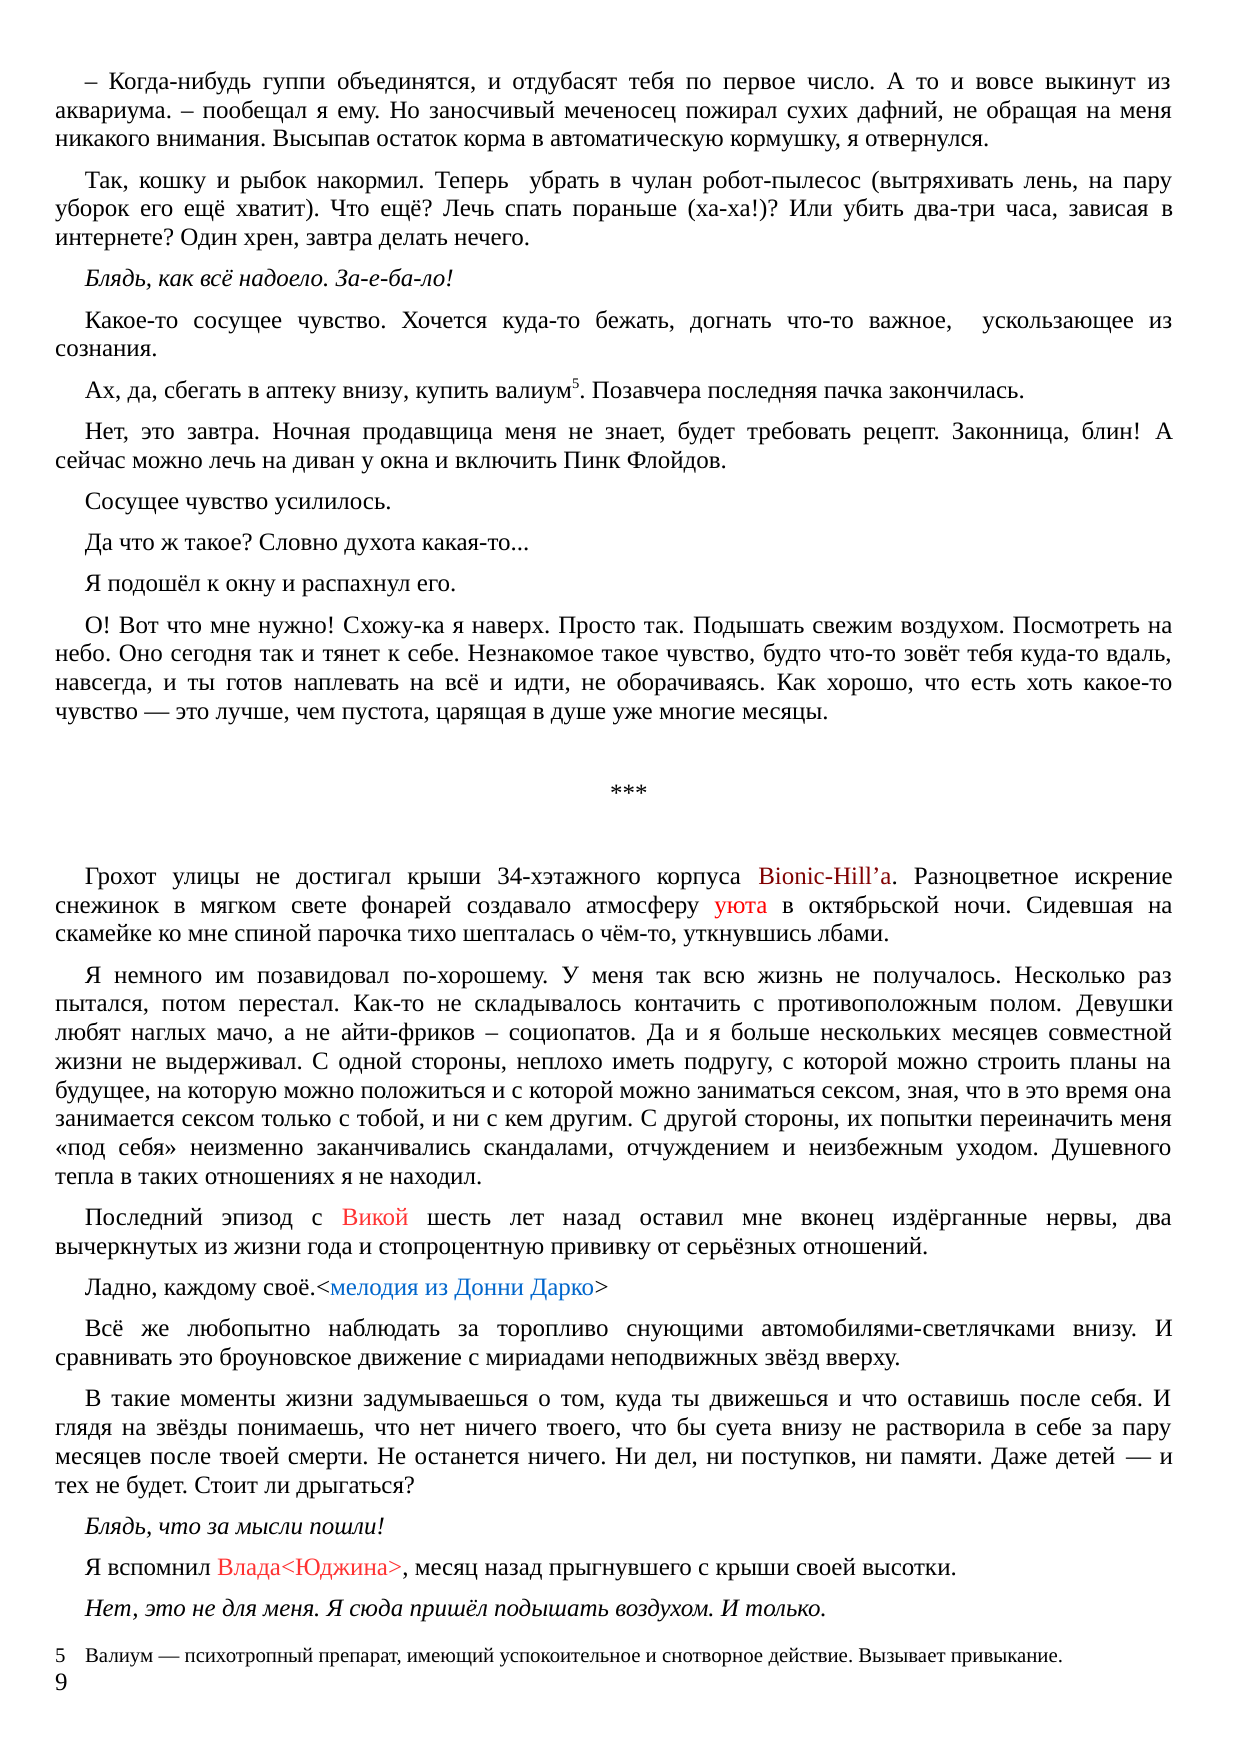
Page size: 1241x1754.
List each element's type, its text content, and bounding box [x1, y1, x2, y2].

text Да что ж такое? Словно духота какая-то... [55, 527, 1173, 556]
text Ладно, каждому своё.<мелодия из Донни Дарко> [55, 1272, 1173, 1301]
text *** [55, 778, 1173, 807]
text Какое-то сосущее чувство. Хочется куда-то бежать, догнать что-то важное, ускользающее из сознания. [55, 305, 1173, 362]
text Блядь, что за мысли пошли! [55, 1511, 1173, 1540]
text О! Вот что мне нужно! Схожу-ка я наверх. Просто так. Подышать свежим воздухом. Посмотреть на небо. Оно сегодня так и тянет к себе. Незнакомое такое чувство, будто что-то зовёт тебя куда-то вдаль, навсегда, и ты готов наплевать на всё и идти, не оборачиваясь. Как хорошо, что есть хоть какое-то чувство — это лучше, чем пустота, царящая в душе уже многие месяцы. [55, 610, 1173, 725]
text Блядь, как всё надоело. За-е-ба-ло! [55, 263, 1173, 292]
text Грохот улицы не достигал крыши 34-хэтажного корпуса Bionic-Hill’а. Разноцветное искрение снежинок в мягком свете фонарей создавало атмосферу уюта в октябрьской ночи. Сидевшая на скамейке ко мне спиной парочка тихо шепталась о чём-то, уткнувшись лбами. [55, 861, 1173, 947]
text Я немного им позавидовал по-хорошему. У меня так всю жизнь не получалось. Несколько раз пытался, потом перестал. Как-то не складывалось контачить с противоположным полом. Девушки любят наглых мачо, а не айти-фриков – социопатов. Да и я больше нескольких месяцев совместной жизни не выдерживал. С одной стороны, неплохо иметь подругу, с которой можно строить планы на будущее, на которую можно положиться и с которой можно заниматься сексом, зная, что в это время она занимается сексом только с тобой, и ни с кем другим. С другой стороны, их попытки переиначить меня «под себя» неизменно заканчивались скандалами, отчуждением и неизбежным уходом. Душевного тепла в таких отношениях я не находил. [55, 960, 1173, 1190]
text Так, кошку и рыбок накормил. Теперь убрать в чулан робот-пылесос (вытряхивать лень, на пару уборок его ещё хватит). Что ещё? Лечь спать пораньше (ха-ха!)? Или убить два-три часа, зависая в интернете? Один хрен, завтра делать нечего. [55, 165, 1173, 251]
text – Когда-нибудь гуппи объединятся, и отдубасят тебя по первое число. А то и вовсе выкинут из аквариума. – пообещал я ему. Но заносчивый меченосец пожирал сухих дафний, не обращая на меня никакого внимания. Высыпав остаток корма в автоматическую кормушку, я отвернулся. [55, 66, 1173, 152]
text В такие моменты жизни задумываешься о том, куда ты движешься и что оставишь после себя. И глядя на звёзды понимаешь, что нет ничего твоего, что бы суета внизу не растворила в себе за пару месяцев после твоей смерти. Не останется ничего. Ни дел, ни поступков, ни памяти. Даже детей — и тех не будет. Стоит ли дрыгаться? [55, 1383, 1173, 1498]
text Последний эпизод с Викой шесть лет назад оставил мне вконец издёрганные нервы, два вычеркнутых из жизни года и стопроцентную прививку от серьёзных отношений. [55, 1202, 1173, 1260]
text Всё же любопытно наблюдать за торопливо снующими автомобилями-светлячками внизу. И сравнивать это броуновское движение с мириадами неподвижных звёзд вверху. [55, 1313, 1173, 1371]
text Я вспомнил Влада<Юджина>, месяц назад прыгнувшего с крыши своей высотки. [55, 1552, 1173, 1581]
text Нет, это завтра. Ночная продавщица меня не знает, будет требовать рецепт. Законница, блин! А сейчас можно лечь на диван у окна и включить Пинк Флойдов. [55, 416, 1173, 473]
text Нет, это не для меня. Я сюда пришёл подышать воздухом. И только. [55, 1593, 1173, 1622]
text Валиум — психотропный препарат, имеющий успокоительное и снотворное действие. Вызывает привыкание. [55, 1642, 1173, 1667]
text Сосущее чувство усилилось. [55, 486, 1173, 515]
text Ах, да, сбегать в аптеку внизу, купить валиум. Позавчера последняя пачка закончилась. [55, 375, 1173, 403]
text Я подошёл к окну и распахнул его. [55, 568, 1173, 597]
